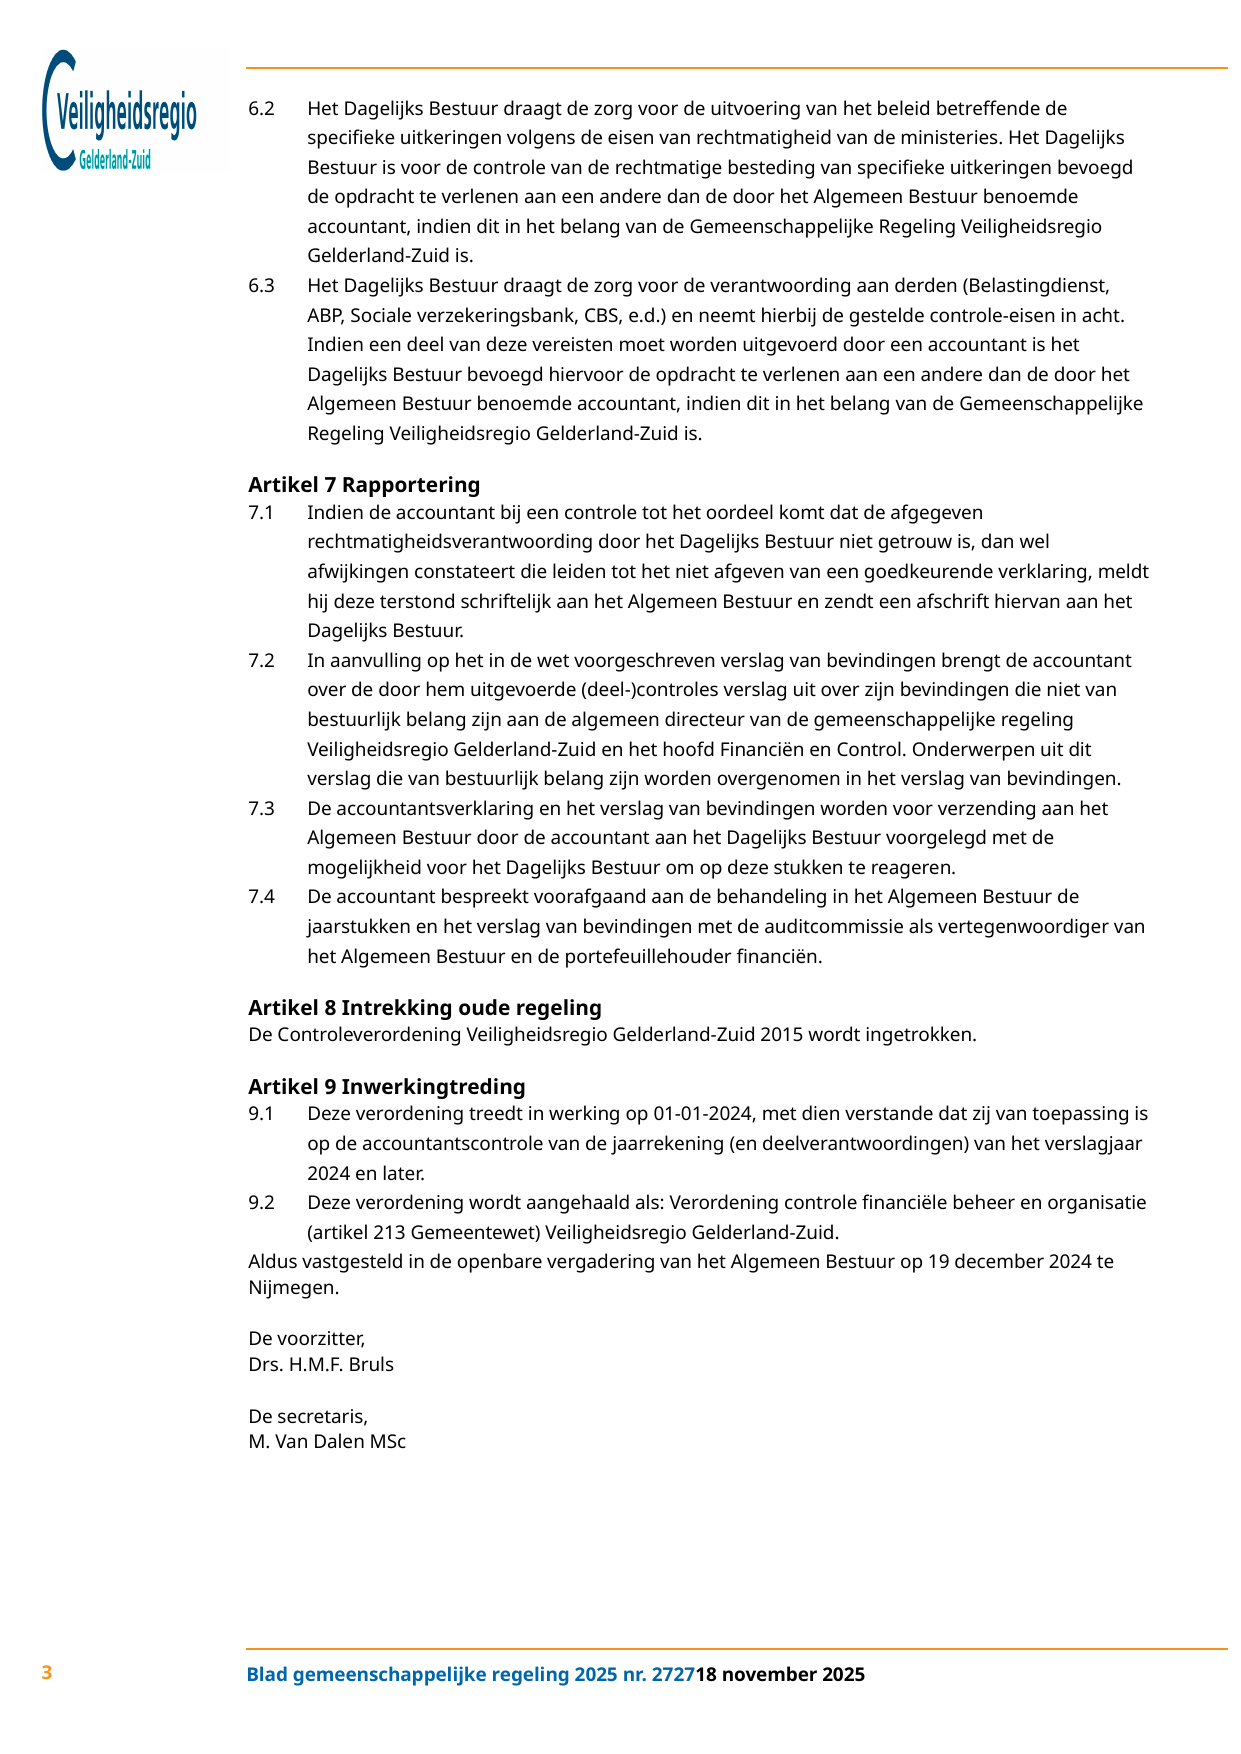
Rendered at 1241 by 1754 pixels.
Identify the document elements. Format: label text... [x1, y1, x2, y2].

text Artikel 8 Intrekking oude regeling [248, 993, 1152, 1022]
list Indien de accountant bij een controle tot het oordeel komt dat de afgegeven rechtmatigheidsverantwoording door het Dagelijks Bestuur niet getrouw is, dan wel afwijkingen constateert die leiden tot het niet afgeven van een goedkeurende verklaring, meldt hij deze terstond schriftelijk aan het Algemeen Bestuur en zendt een afschrift hiervan aan het Dagelijks Bestuur. [248, 499, 1152, 643]
list Het Dagelijks Bestuur draagt de zorg voor de verantwoording aan derden (Belastingdienst, ABP, Sociale verzekeringsbank, CBS, e.d.) en neemt hierbij de gestelde controle-eisen in acht. Indien een deel van deze vereisten moet worden uitgevoerd door een accountant is het Dagelijks Bestuur bevoegd hiervoor de opdracht te verlenen aan een andere dan de door het Algemeen Bestuur benoemde accountant, indien dit in het belang van de Gemeenschappelijke Regeling Veiligheidsregio Gelderland-Zuid is. [248, 272, 1152, 446]
picture [41, 47, 231, 172]
text M. Van Dalen MSc [248, 1428, 1152, 1454]
text Artikel 7 Rapportering [248, 471, 1152, 499]
list Het Dagelijks Bestuur draagt de zorg voor de uitvoering van het beleid betreffende de specifieke uitkeringen volgens de eisen van rechtmatigheid van de ministeries. Het Dagelijks Bestuur is voor de controle van de rechtmatige besteding van specifieke uitkeringen bevoegd de opdracht te verlenen aan een andere dan de door het Algemeen Bestuur benoemde accountant, indien dit in het belang van de Gemeenschappelijke Regeling Veiligheidsregio Gelderland-Zuid is. [248, 95, 1152, 268]
list Deze verordening treedt in werking op 01-01-2024, met dien verstande dat zij van toepassing is op de accountantscontrole van de jaarrekening (en deelverantwoordingen) van het verslagjaar 2024 en later. [248, 1101, 1152, 1185]
text Artikel 9 Inwerkingtreding [248, 1072, 1152, 1101]
list De accountant bespreekt voorafgaand aan de behandeling in het Algemeen Bestuur de jaarstukken en het verslag van bevindingen met de auditcommissie als vertegenwoordiger van het Algemeen Bestuur en de portefeuillehouder financiën. [248, 884, 1152, 968]
text De secretaris, [248, 1403, 1152, 1428]
text De voorzitter, [248, 1326, 1152, 1351]
text Aldus vastgesteld in de openbare vergadering van het Algemeen Bestuur op 19 december 2024 te Nijmegen. [248, 1248, 1152, 1300]
list In aanvulling op het in de wet voorgeschreven verslag van bevindingen brengt de accountant over de door hem uitgevoerde (deel-)controles verslag uit over zijn bevindingen die niet van bestuurlijk belang zijn aan de algemeen directeur van de gemeenschappelijke regeling Veiligheidsregio Gelderland-Zuid en het hoofd Financiën en Control. Onderwerpen uit dit verslag die van bestuurlijk belang zijn worden overgenomen in het verslag van bevindingen. [248, 647, 1152, 791]
list Deze verordening wordt aangehaald als: Verordening controle financiële beheer en organisatie (artikel 213 Gemeentewet) Veiligheidsregio Gelderland-Zuid. [248, 1189, 1152, 1244]
text Drs. H.M.F. Bruls [248, 1351, 1152, 1377]
list De accountantsverklaring en het verslag van bevindingen worden voor verzending aan het Algemeen Bestuur door de accountant aan het Dagelijks Bestuur voorgelegd met de mogelijkheid voor het Dagelijks Bestuur om op deze stukken te reageren. [248, 795, 1152, 880]
text De Controleverordening Veiligheidsregio Gelderland-Zuid 2015 wordt ingetrokken. [248, 1022, 1152, 1047]
